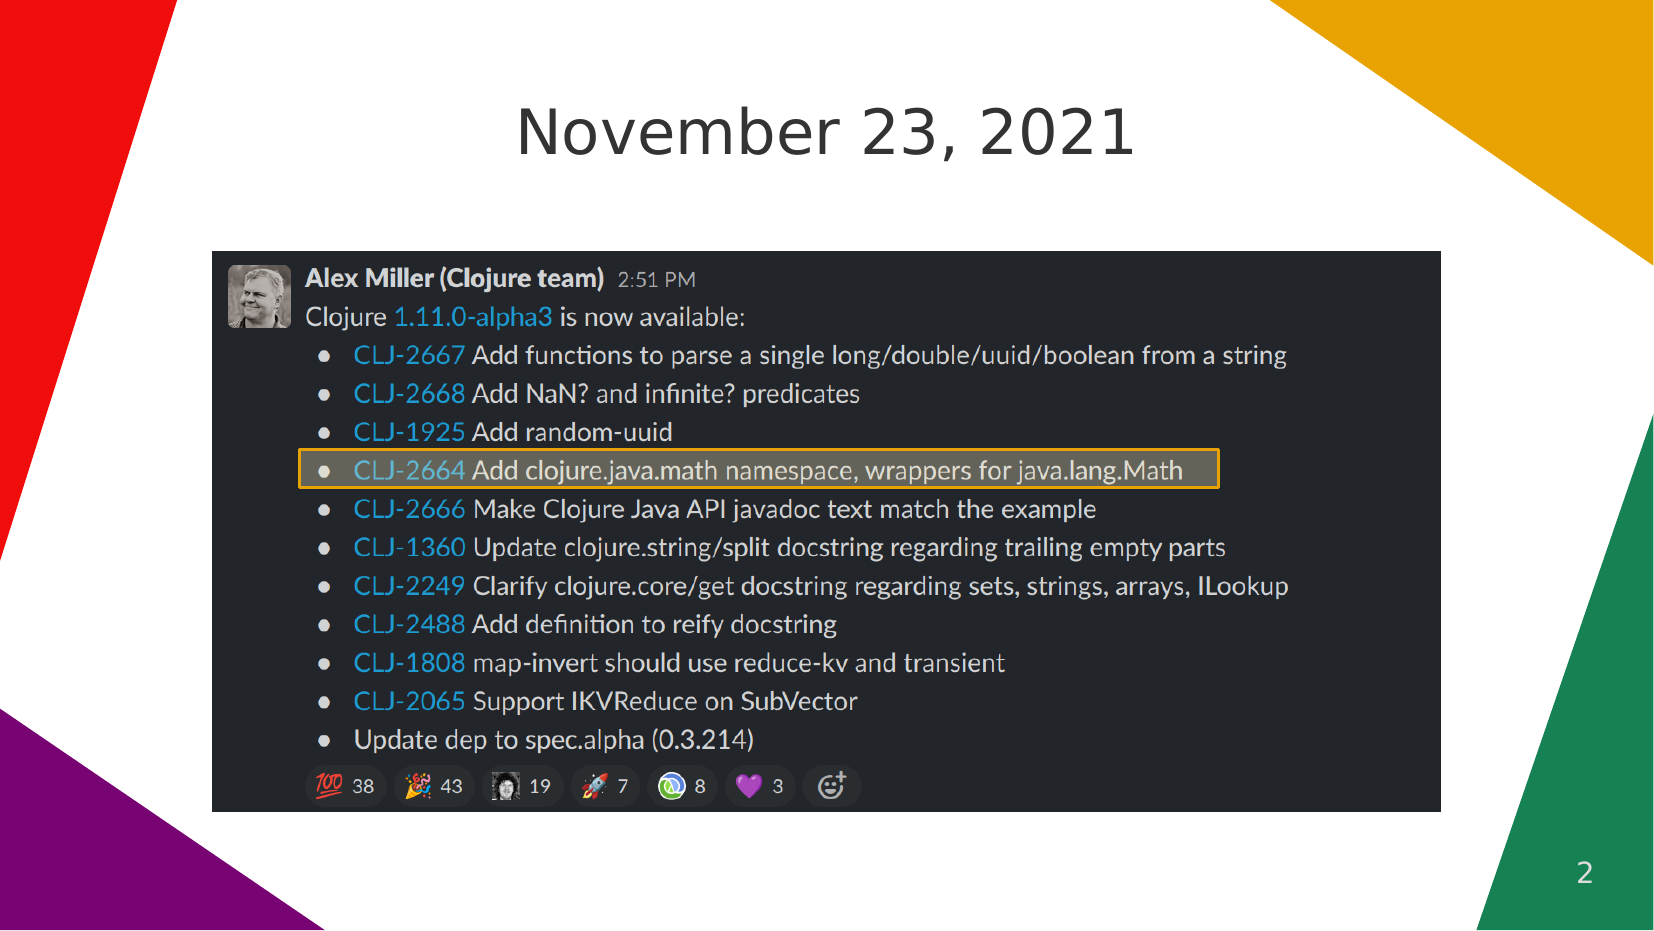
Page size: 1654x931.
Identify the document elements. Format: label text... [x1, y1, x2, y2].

picture [212, 251, 1441, 812]
title November 23, 2021 [118, 59, 1536, 207]
text_box [299, 449, 1219, 488]
